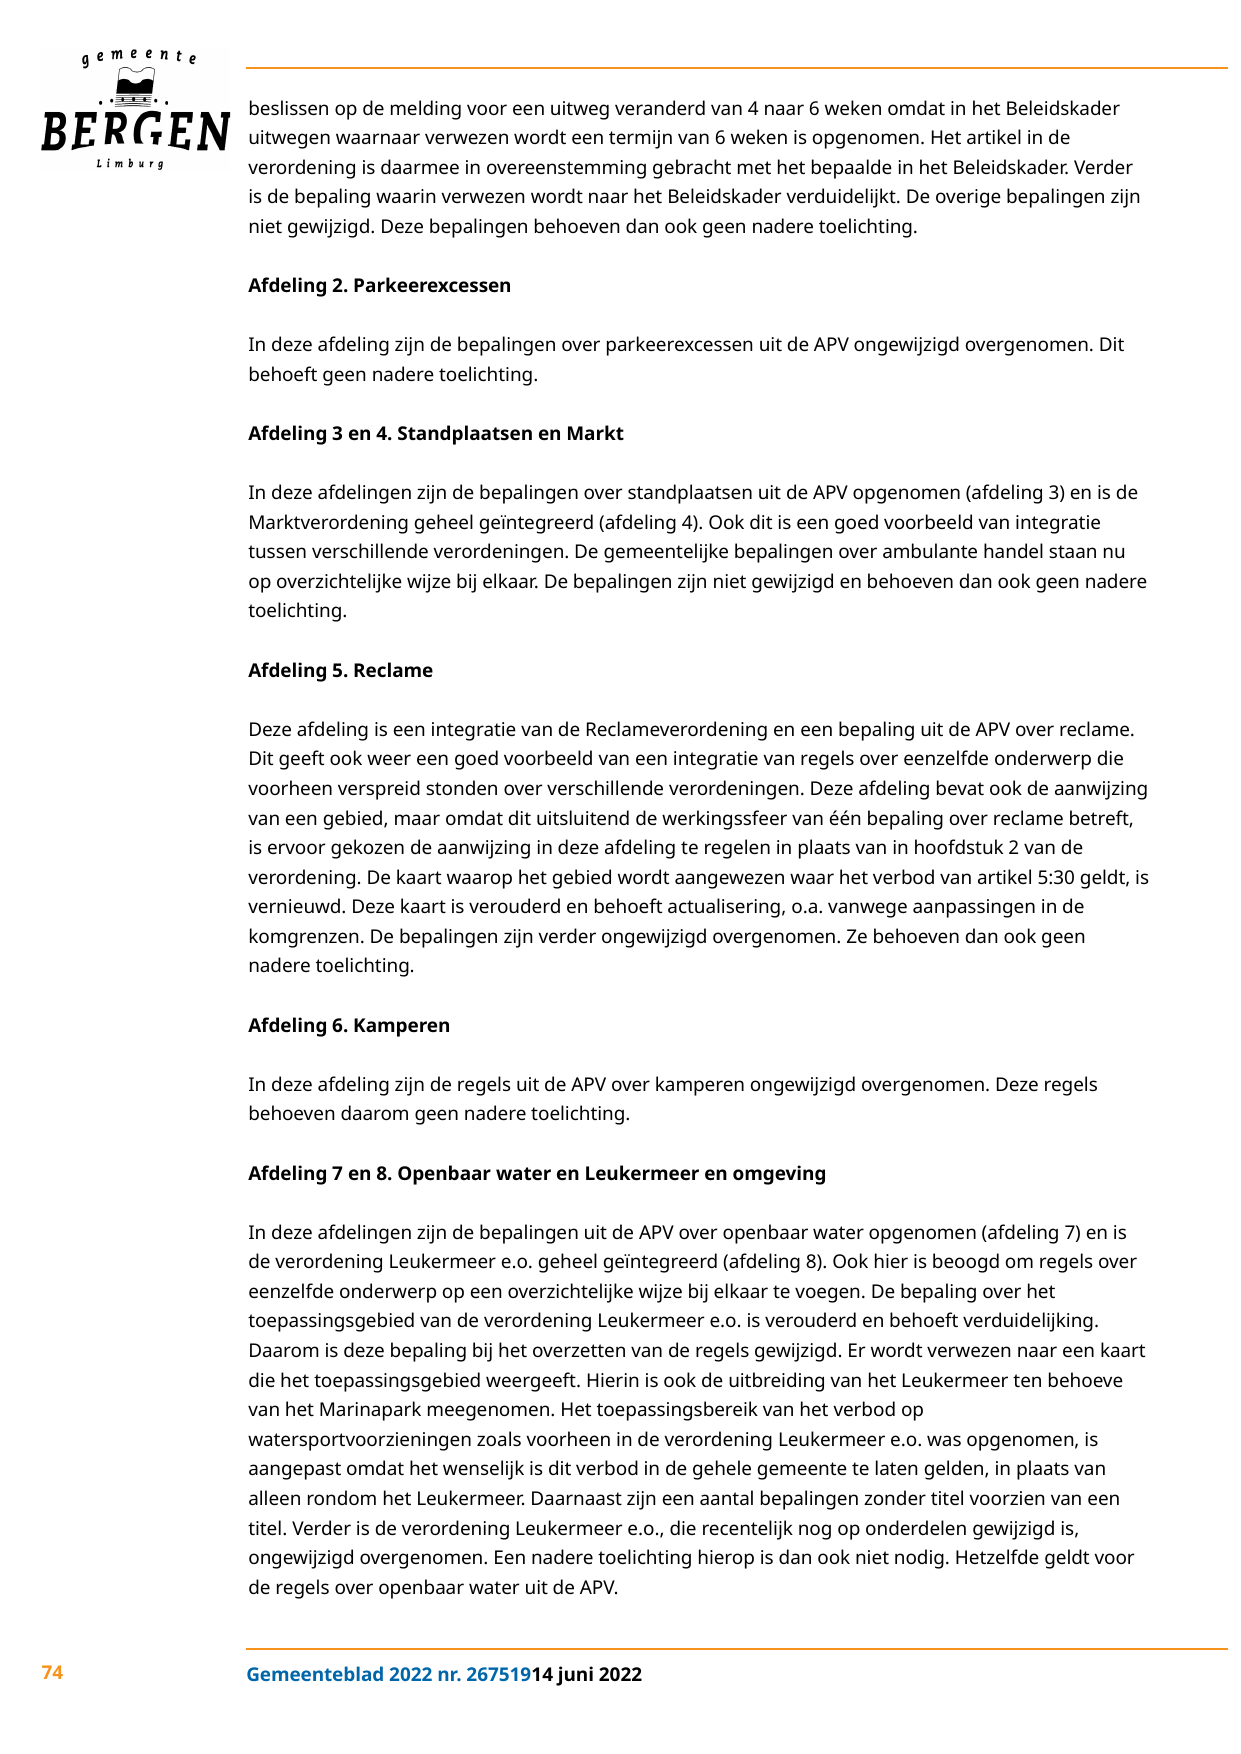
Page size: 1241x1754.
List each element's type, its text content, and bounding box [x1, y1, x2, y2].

text Afdeling 7 en 8. Openbaar water en Leukermeer en omgeving [248, 1160, 1152, 1186]
text In deze afdelingen zijn de bepalingen uit de APV over openbaar water opgenomen (afdeling 7) en is de verordening Leukermeer e.o. geheel geïntegreerd (afdeling 8). Ook hier is beoogd om regels over eenzelfde onderwerp op een overzichtelijke wijze bij elkaar te voegen. De bepaling over het toepassingsgebied van de verordening Leukermeer e.o. is verouderd en behoeft verduidelijking. Daarom is deze bepaling bij het overzetten van de regels gewijzigd. Er wordt verwezen naar een kaart die het toepassingsgebied weergeeft. Hierin is ook de uitbreiding van het Leukermeer ten behoeve van het Marinapark meegenomen. Het toepassingsbereik van het verbod op watersportvoorzieningen zoals voorheen in de verordening Leukermeer e.o. was opgenomen, is aangepast omdat het wenselijk is dit verbod in de gehele gemeente te laten gelden, in plaats van alleen rondom het Leukermeer. Daarnaast zijn een aantal bepalingen zonder titel voorzien van een titel. Verder is de verordening Leukermeer e.o., die recentelijk nog op onderdelen gewijzigd is, ongewijzigd overgenomen. Een nadere toelichting hierop is dan ook niet nodig. Hetzelfde geldt voor de regels over openbaar water uit de APV. [248, 1219, 1152, 1600]
text Afdeling 2. Parkeerexcessen [248, 272, 1152, 298]
text Afdeling 5. Reclame [248, 657, 1152, 683]
text In deze afdeling zijn de regels uit de APV over kamperen ongewijzigd overgenomen. Deze regels behoeven daarom geen nadere toelichting. [248, 1071, 1152, 1126]
picture [41, 47, 231, 172]
text beslissen op de melding voor een uitweg veranderd van 4 naar 6 weken omdat in het Beleidskader uitwegen waarnaar verwezen wordt een termijn van 6 weken is opgenomen. Het artikel in de verordening is daarmee in overeenstemming gebracht met het bepaalde in het Beleidskader. Verder is de bepaling waarin verwezen wordt naar het Beleidskader verduidelijkt. De overige bepalingen zijn niet gewijzigd. Deze bepalingen behoeven dan ook geen nadere toelichting. [248, 95, 1152, 239]
text In deze afdeling zijn de bepalingen over parkeerexcessen uit de APV ongewijzigd overgenomen. Dit behoeft geen nadere toelichting. [248, 331, 1152, 387]
text Deze afdeling is een integratie van de Reclameverordening en een bepaling uit de APV over reclame. Dit geeft ook weer een goed voorbeeld van een integratie van regels over eenzelfde onderwerp die voorheen verspreid stonden over verschillende verordeningen. Deze afdeling bevat ook de aanwijzing van een gebied, maar omdat dit uitsluitend de werkingssfeer van één bepaling over reclame betreft, is ervoor gekozen de aanwijzing in deze afdeling te regelen in plaats van in hoofdstuk 2 van de verordening. De kaart waarop het gebied wordt aangewezen waar het verbod van artikel 5:30 geldt, is vernieuwd. Deze kaart is verouderd en behoeft actualisering, o.a. vanwege aanpassingen in de komgrenzen. De bepalingen zijn verder ongewijzigd overgenomen. Ze behoeven dan ook geen nadere toelichting. [248, 716, 1152, 978]
text In deze afdelingen zijn de bepalingen over standplaatsen uit de APV opgenomen (afdeling 3) en is de Marktverordening geheel geïntegreerd (afdeling 4). Ook dit is een goed voorbeeld van integratie tussen verschillende verordeningen. De gemeentelijke bepalingen over ambulante handel staan nu op overzichtelijke wijze bij elkaar. De bepalingen zijn niet gewijzigd en behoeven dan ook geen nadere toelichting. [248, 479, 1152, 623]
text Afdeling 3 en 4. Standplaatsen en Markt [248, 420, 1152, 446]
text Afdeling 6. Kamperen [248, 1012, 1152, 1038]
